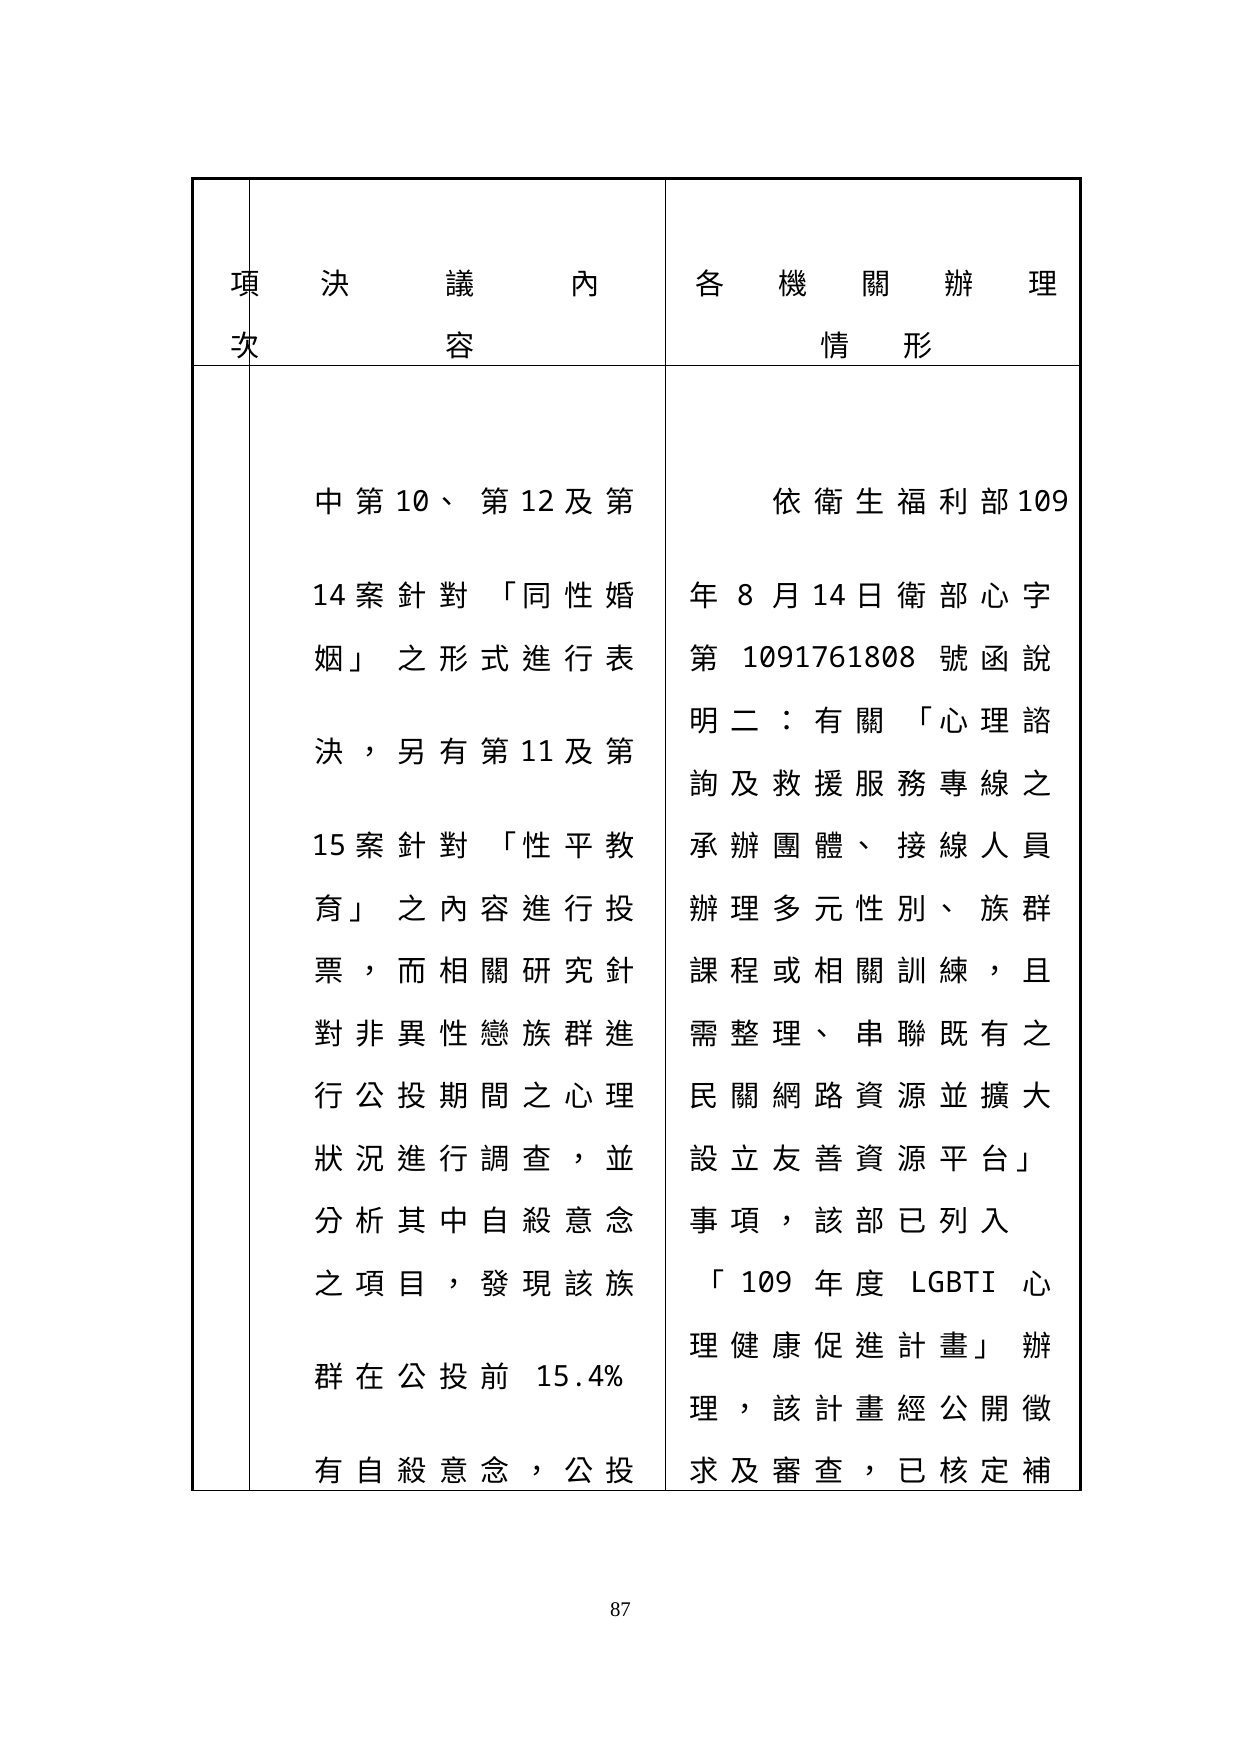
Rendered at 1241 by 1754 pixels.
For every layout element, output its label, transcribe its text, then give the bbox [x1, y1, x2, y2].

table_header 項次 [194, 180, 249, 365]
table_cell [194, 366, 249, 1490]
table_header 各 機 關 辦 理 情 形 [666, 180, 1079, 365]
table_cell 依衛生福利部109年8月14日衛部心字第1091761808號函說明二：有關「心理諮詢及救援服務專線之承辦團體、接線人員辦理多元性別、族群課程或相關訓練，且需整理、串聯既有之民關網路資源並擴大設立友善資源平台」事項，該部已列入「109年度LGBTI心理健康促進計畫」辦理，該計畫經公開徵求及審查，已核定補 [666, 366, 1079, 1490]
table_cell 中第10、第12及第14案針對「同性婚姻」之形式進行表決，另有第11及第15案針對「性平教育」之內容進行投票，而相關研究針對非異性戀族群進行公投期間之心理狀況進行調查，並分析其中自殺意念之項目，發現該族群在公投前15.4%有自殺意念，公投 [250, 366, 665, 1490]
table_header 決 議 內 容 [250, 180, 665, 365]
